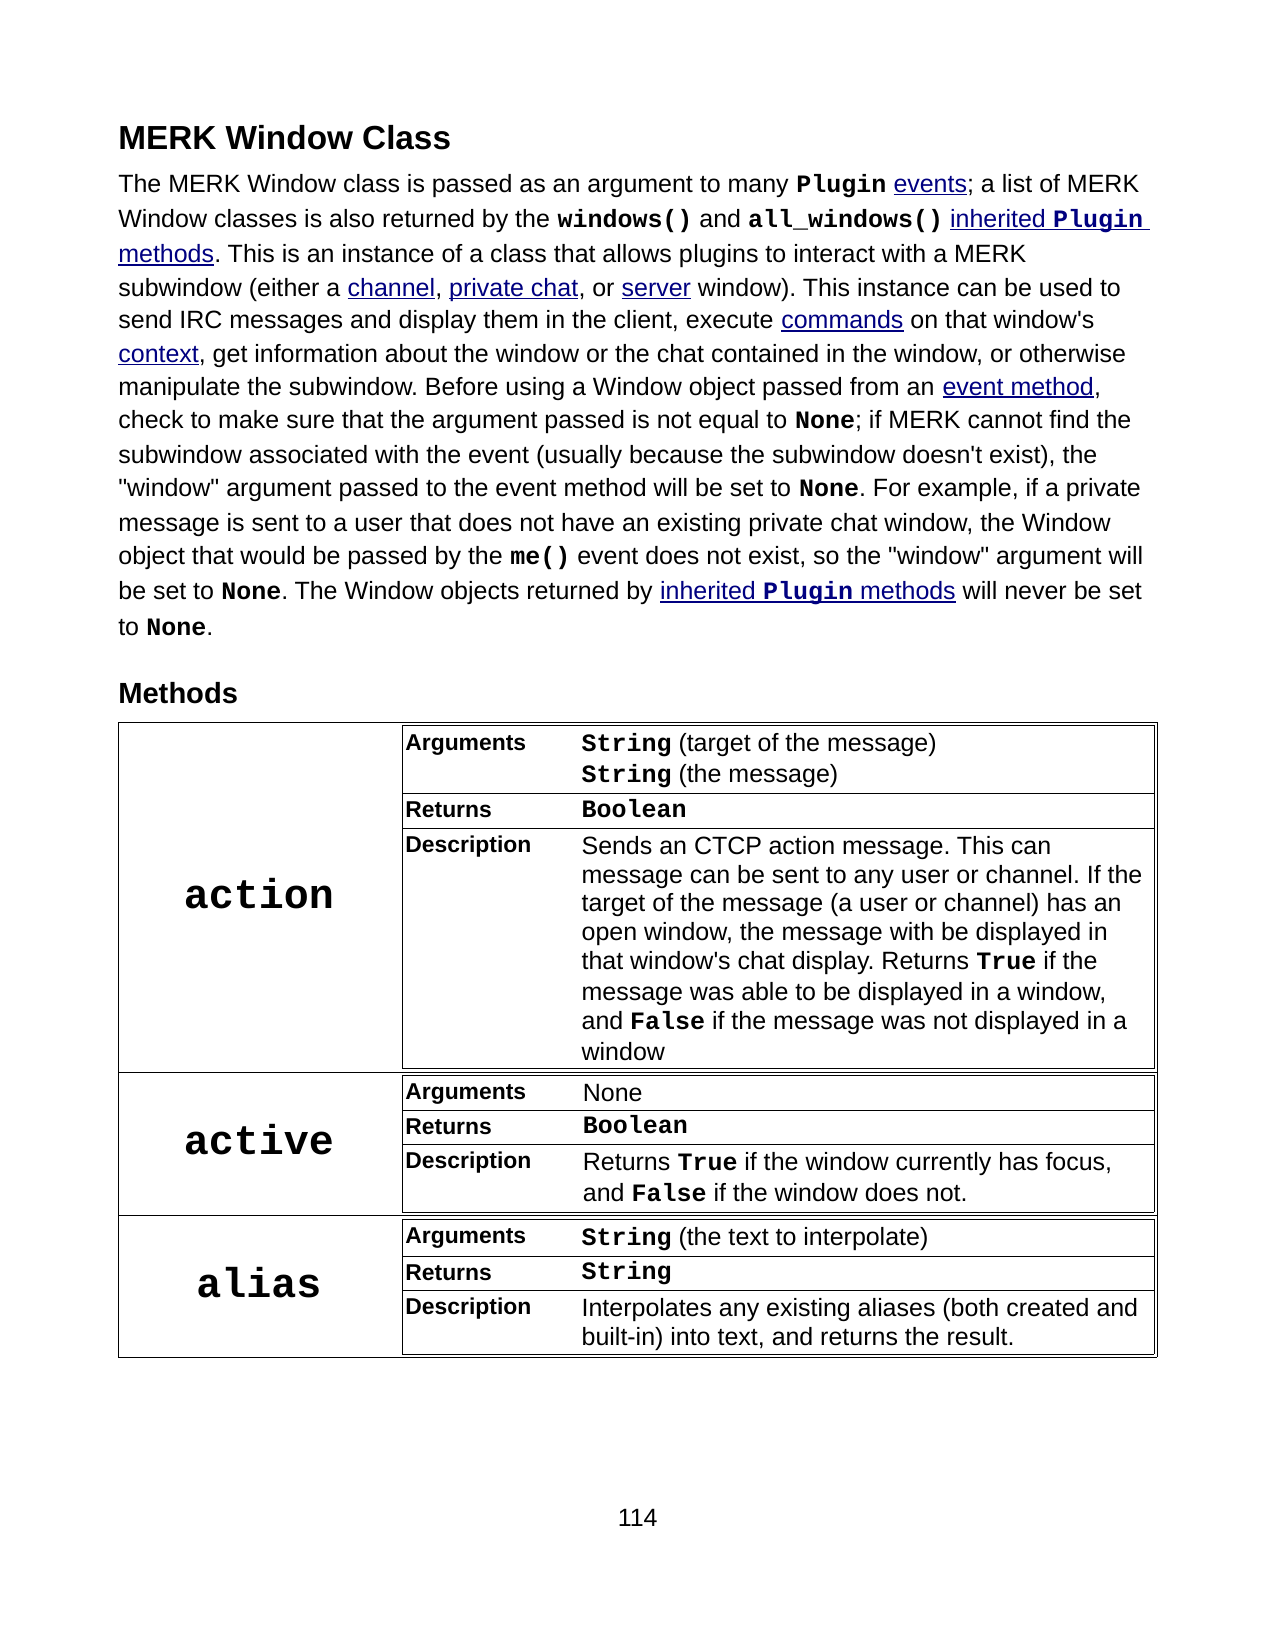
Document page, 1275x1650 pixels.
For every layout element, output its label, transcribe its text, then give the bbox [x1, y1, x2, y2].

table_cell Boolean [580, 1111, 1154, 1144]
table_cell alias [119, 1216, 399, 1357]
subtitle MERK Window Class [118, 118, 1157, 157]
table_header String (target of the message) String (the message) [578, 726, 1154, 793]
table_cell Sends an CTCP action message. This can message can be sent to any user or channel. If the target of the message (a user or channel) has an open window, the message with be displayed in that window's chat display. Returns True if the message was able to be displayed in a window, and False if the message was not displayed in a window [578, 829, 1154, 1068]
table_cell Description [403, 829, 578, 1068]
table_header [399, 723, 1157, 1072]
table_cell Description [403, 1145, 580, 1212]
table_header Arguments [403, 1220, 578, 1256]
table_cell Returns [403, 794, 578, 828]
table_cell [399, 1216, 1157, 1357]
table_header None [580, 1076, 1154, 1109]
text The MERK Window class is passed as an argument to many Plugin events; a list of MERK Window classes is also returned by the windows() and all_windows() inherited Plugin methods. This is an instance of a class that allows plugins to interact with a MERK subwindow (either a channel, private chat, or server window). This instance can be used to send IRC messages and display them in the client, execute commands on that window's context, get information about the window or the chat contained in the window, or otherwise manipulate the subwindow. Before using a Window object passed from an event method, check to make sure that the argument passed is not equal to None; if MERK cannot find the subwindow associated with the event (usually because the subwindow doesn't exist), the "window" argument passed to the event method will be set to None. For example, if a private message is sent to a user that does not have an existing private chat window, the Window object that would be passed by the me() event does not exist, so the "window" argument will be set to None. The Window objects returned by inherited Plugin methods will never be set to None. [118, 169, 1157, 642]
table_header action [119, 723, 399, 1072]
table_header Arguments [403, 726, 578, 793]
table_cell Returns True if the window currently has focus, and False if the window does not. [580, 1145, 1154, 1212]
table_cell String [578, 1257, 1154, 1290]
table_cell active [119, 1073, 399, 1215]
table_cell Returns [403, 1111, 580, 1144]
table_header String (the text to interpolate) [578, 1220, 1154, 1256]
table_header Arguments [403, 1076, 580, 1109]
table_cell Returns [403, 1257, 578, 1290]
table_cell Interpolates any existing aliases (both created and built-in) into text, and returns the result. [578, 1291, 1154, 1354]
table_cell [399, 1073, 1157, 1215]
table_cell Boolean [578, 794, 1154, 828]
table_cell Description [403, 1291, 578, 1354]
subtitle Methods [118, 676, 1157, 710]
